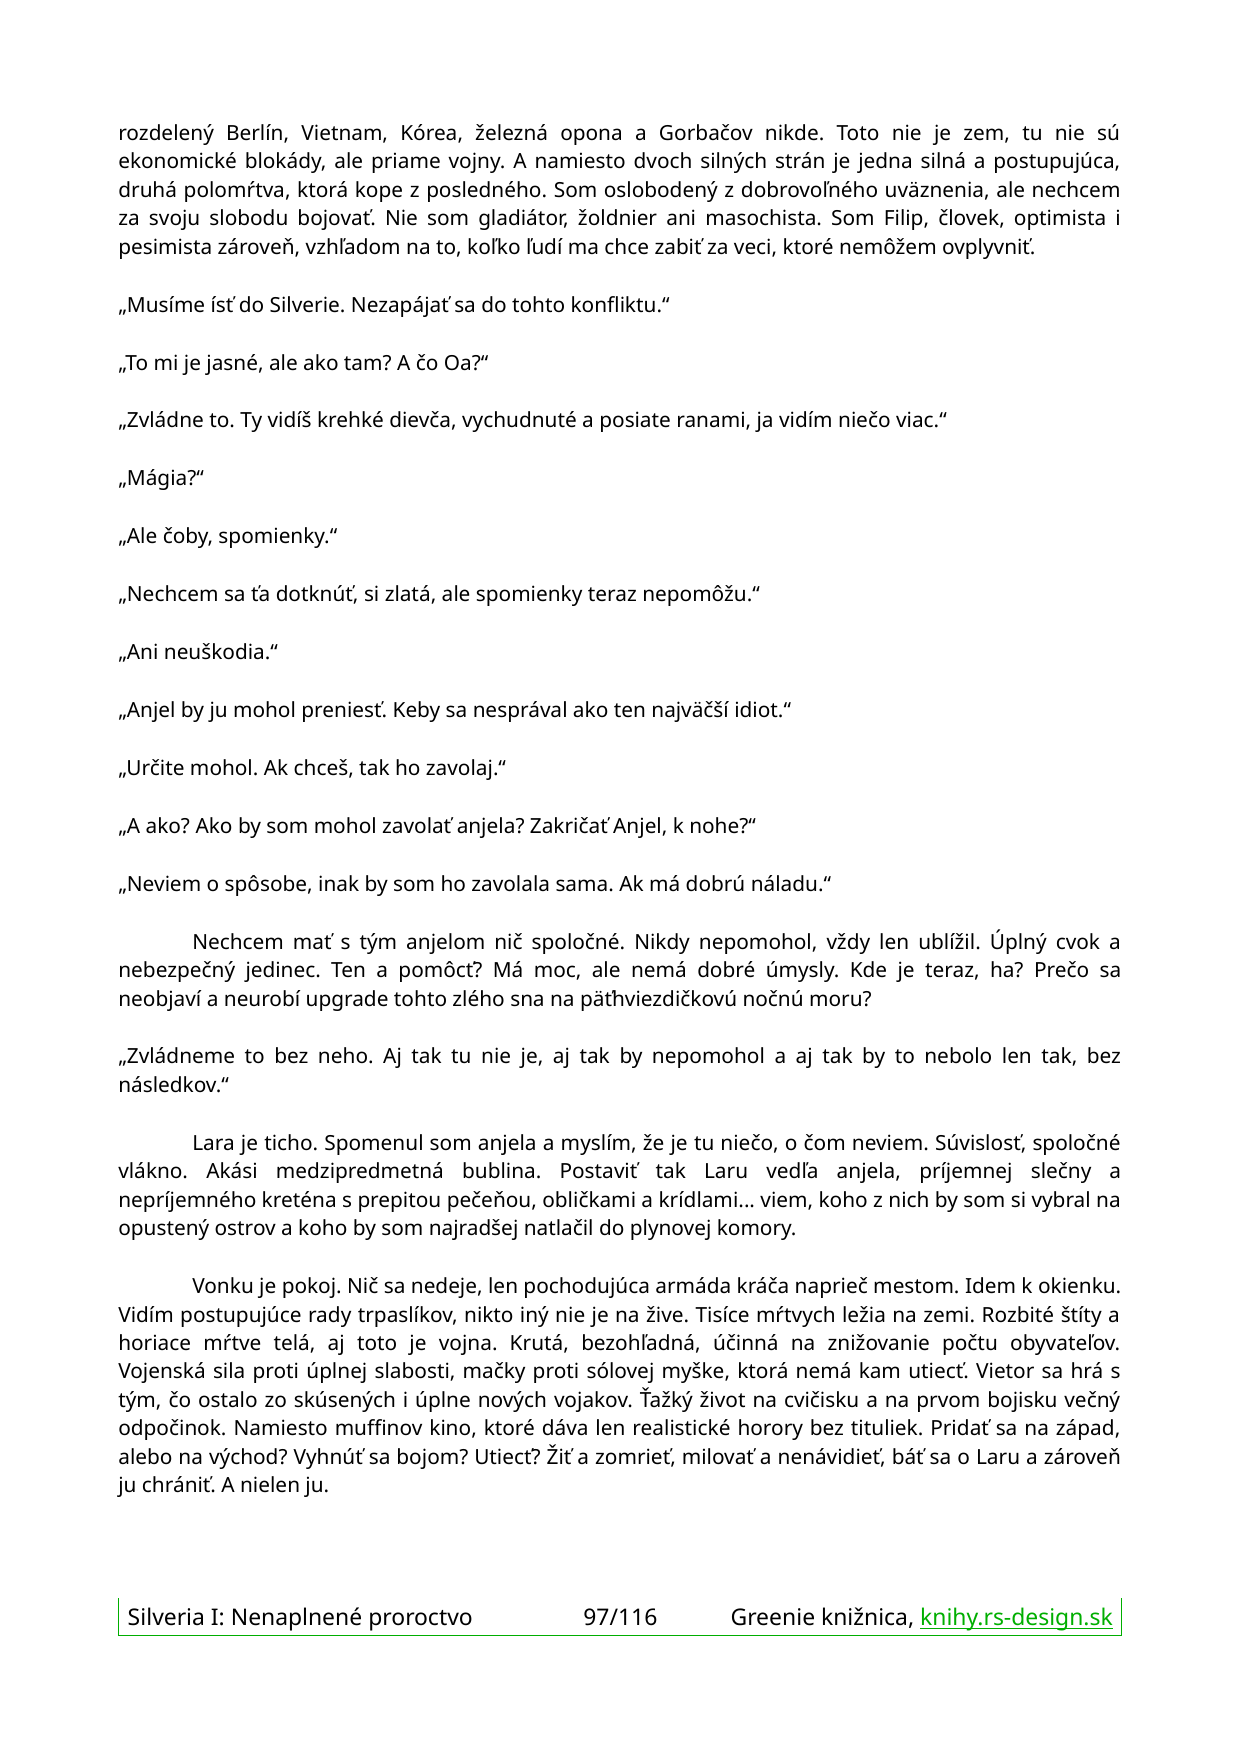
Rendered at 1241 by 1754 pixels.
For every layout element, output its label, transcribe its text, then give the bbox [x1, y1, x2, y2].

text „Anjel by ju mohol preniesť. Keby sa nesprával ako ten najväčší idiot.“ [118, 695, 1122, 724]
text „Neviem o spôsobe, inak by som ho zavolala sama. Ak má dobrú náladu.“ [118, 869, 1122, 897]
text Lara je ticho. Spomenul som anjela a myslím, že je tu niečo, o čom neviem. Súvislosť, spoločné vlákno. Akási medzipredmetná bublina. Postaviť tak Laru vedľa anjela, príjemnej slečny a nepríjemného kreténa s prepitou pečeňou, obličkami a krídlami... viem, koho z nich by som si vybral na opustený ostrov a koho by som najradšej natlačil do plynovej komory. [118, 1128, 1122, 1242]
text „Ani neuškodia.“ [118, 637, 1122, 666]
text „To mi je jasné, ale ako tam? A čo Oa?“ [118, 348, 1122, 376]
text Vonku je pokoj. Nič sa nedeje, len pochodujúca armáda kráča naprieč mestom. Idem k okienku. Vidím postupujúce rady trpaslíkov, nikto iný nie je na žive. Tisíce mŕtvych ležia na zemi. Rozbité štíty a horiace mŕtve telá, aj toto je vojna. Krutá, bezohľadná, účinná na znižovanie počtu obyvateľov. Vojenská sila proti úplnej slabosti, mačky proti sólovej myške, ktorá nemá kam utiecť. Vietor sa hrá s tým, čo ostalo zo skúsených i úplne nových vojakov. Ťažký život na cvičisku a na prvom bojisku večný odpočinok. Namiesto muffinov kino, ktoré dáva len realistické horory bez tituliek. Pridať sa na západ, alebo na východ? Vyhnúť sa bojom? Utiecť? Žiť a zomrieť, milovať a nenávidieť, báť sa o Laru a zároveň ju chrániť. A nielen ju. [118, 1271, 1122, 1499]
text „Mágia?“ [118, 463, 1122, 492]
text Nechcem mať s tým anjelom nič spoločné. Nikdy nepomohol, vždy len ublížil. Úplný cvok a nebezpečný jedinec. Ten a pomôcť? Má moc, ale nemá dobré úmysly. Kde je teraz, ha? Prečo sa neobjaví a neurobí upgrade tohto zlého sna na päťhviezdičkovú nočnú moru? [118, 927, 1122, 1012]
text „A ako? Ako by som mohol zavolať anjela? Zakričať Anjel, k nohe?“ [118, 811, 1122, 839]
text „Zvládneme to bez neho. Aj tak tu nie je, aj tak by nepomohol a aj tak by to nebolo len tak, bez následkov.“ [118, 1042, 1122, 1098]
text „Musíme ísť do Silverie. Nezapájať sa do tohto konfliktu.“ [118, 290, 1122, 318]
text „Nechcem sa ťa dotknúť, si zlatá, ale spomienky teraz nepomôžu.“ [118, 579, 1122, 608]
text „Ale čoby, spomienky.“ [118, 521, 1122, 550]
text „Zvládne to. Ty vidíš krehké dievča, vychudnuté a posiate ranami, ja vidím niečo viac.“ [118, 406, 1122, 434]
text rozdelený Berlín, Vietnam, Kórea, železná opona a Gorbačov nikde. Toto nie je zem, tu nie sú ekonomické blokády, ale priame vojny. A namiesto dvoch silných strán je jedna silná a postupujúca, druhá polomŕtva, ktorá kope z posledného. Som oslobodený z dobrovoľného uväznenia, ale nechcem za svoju slobodu bojovať. Nie som gladiátor, žoldnier ani masochista. Som Filip, človek, optimista i pesimista zároveň, vzhľadom na to, koľko ľudí ma chce zabiť za veci, ktoré nemôžem ovplyvniť. [118, 118, 1122, 260]
text „Určite mohol. Ak chceš, tak ho zavolaj.“ [118, 753, 1122, 782]
